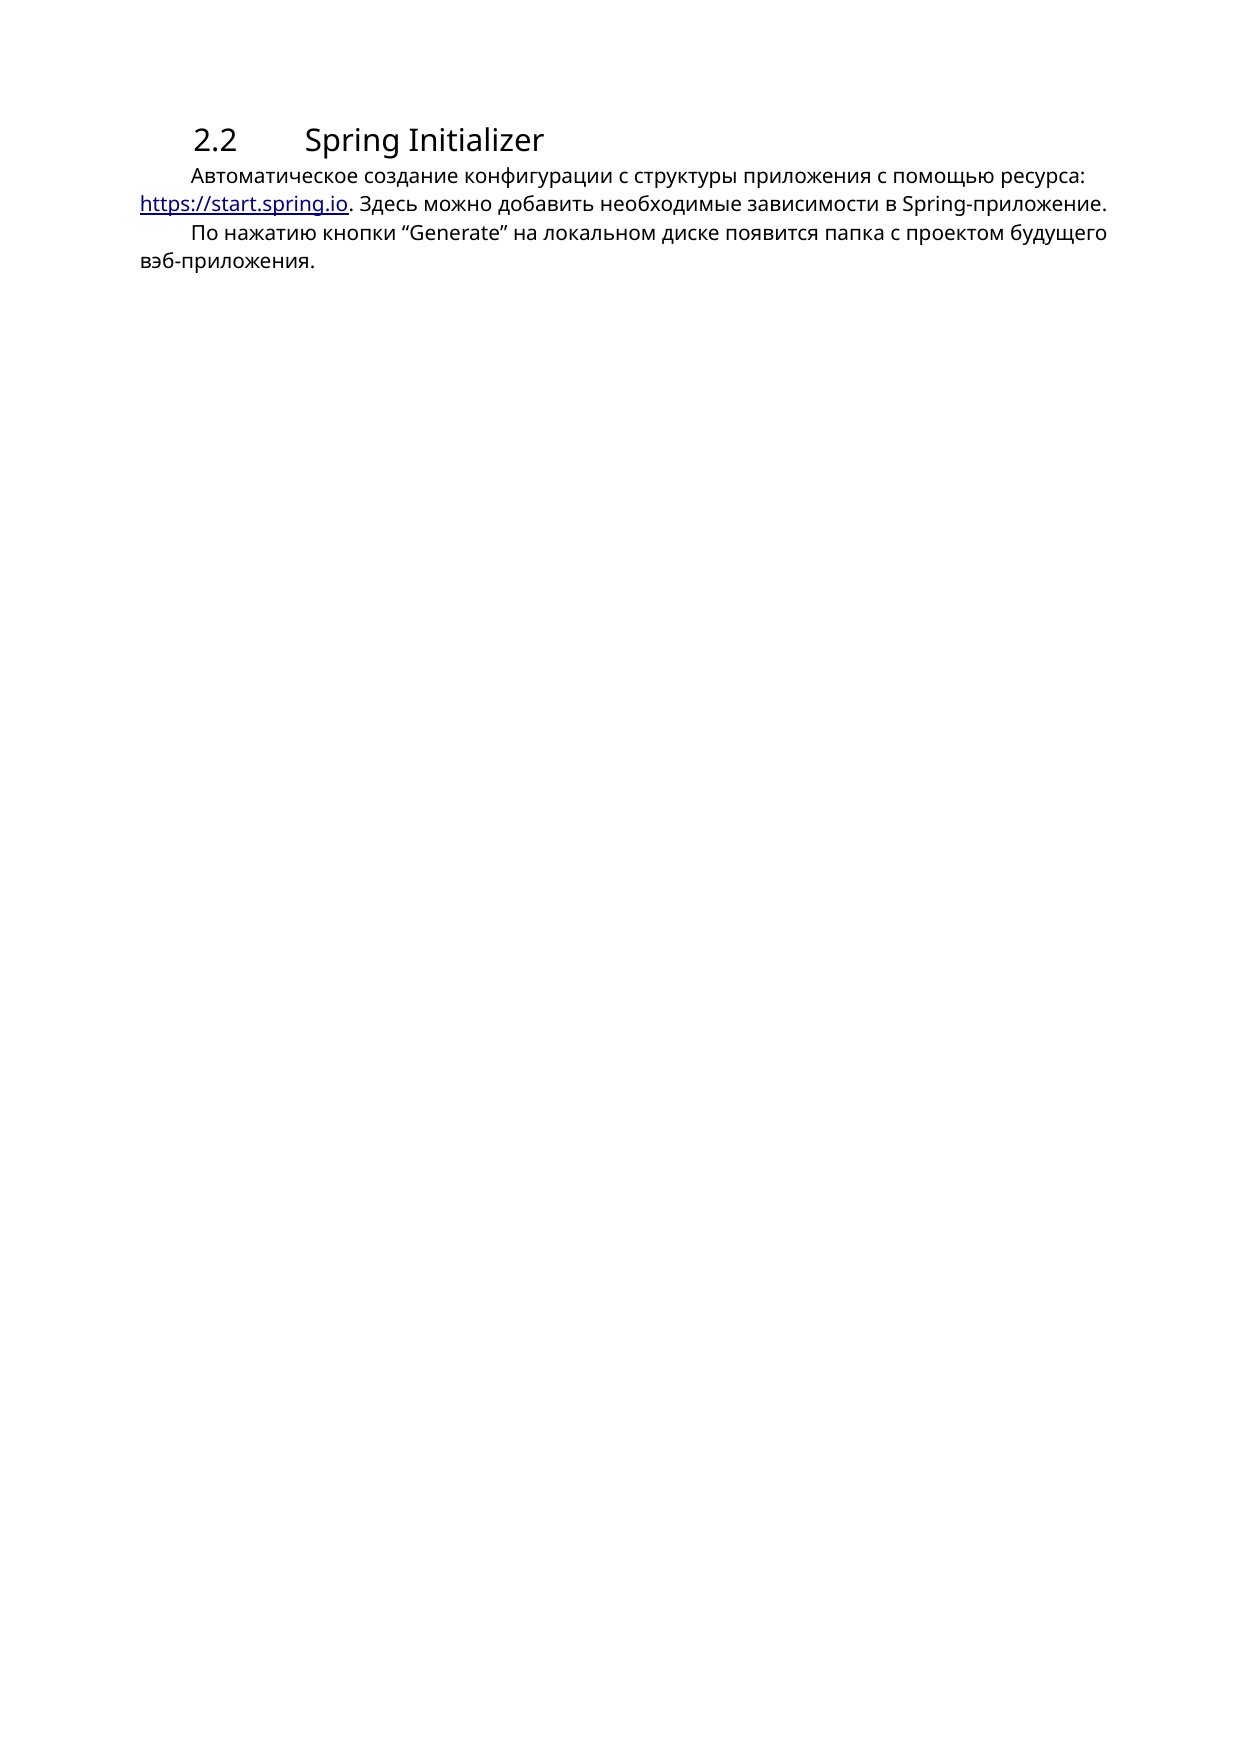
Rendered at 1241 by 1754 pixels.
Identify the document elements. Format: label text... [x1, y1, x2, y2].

list Spring Initializer [193, 118, 1122, 161]
text По нажатию кнопки “Generate” на локальном диске появится папка с проектом будущего вэб-приложения. [139, 218, 1122, 274]
text Автоматическое создание конфигурации с структуры приложения с помощью ресурса: https://start.spring.io. Здесь можно добавить необходимые зависимости в Spring-приложение. [139, 161, 1122, 218]
